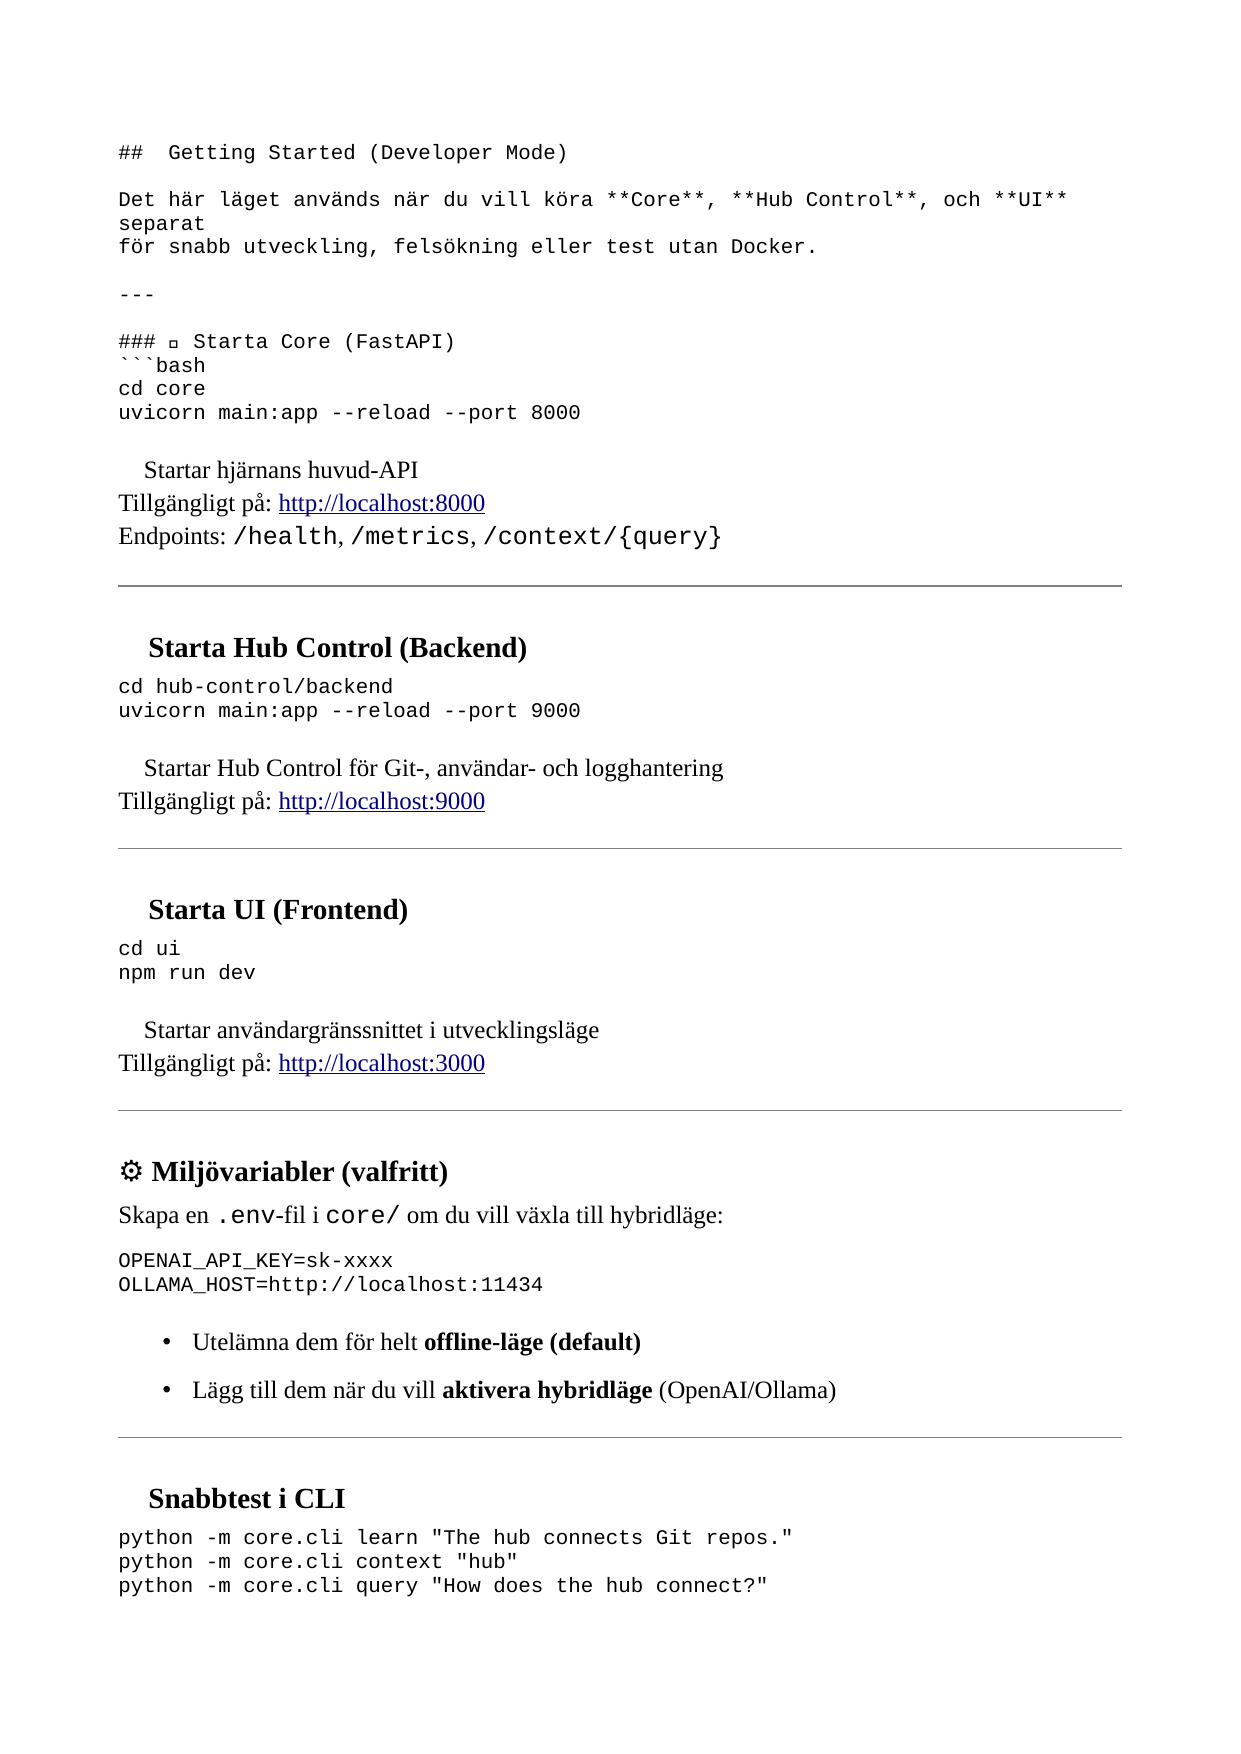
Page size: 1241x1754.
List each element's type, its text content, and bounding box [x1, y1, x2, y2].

text --- [118, 284, 1122, 307]
text ✅ Startar användargränssnittet i utvecklingsläge Tillgängligt på: http://localhost:3000 [118, 1015, 1122, 1077]
text ### 🔹 Starta Core (FastAPI) [118, 331, 1122, 354]
list Lägg till dem när du vill aktivera hybridläge (OpenAI/Ollama) [162, 1375, 1122, 1404]
text python -m core.cli context "hub" [118, 1551, 1122, 1575]
text Skapa en .env-fil i core/ om du vill växla till hybridläge: [118, 1201, 1122, 1231]
text cd hub-control/backend [118, 676, 1122, 699]
text npm run dev [118, 962, 1122, 986]
text OLLAMA_HOST=http://localhost:11434 [118, 1274, 1122, 1298]
text ## 🧑‍💻 Getting Started (Developer Mode) [118, 142, 1122, 165]
text cd core [118, 378, 1122, 402]
text för snabb utveckling, felsökning eller test utan Docker. [118, 236, 1122, 260]
text uvicorn main:app --reload --port 9000 [118, 699, 1122, 723]
list Utelämna dem för helt offline-läge (default) [162, 1327, 1122, 1356]
subtitle ⚙️ Miljövariabler (valfritt) [118, 1154, 1122, 1188]
text ✅ Startar hjärnans huvud-API Tillgängligt på: http://localhost:8000 Endpoints: /health, /metrics, /context/{query} [118, 455, 1122, 552]
text Det här läget används när du vill köra **Core**, **Hub Control**, och **UI** separat [118, 189, 1122, 236]
text uvicorn main:app --reload --port 8000 [118, 402, 1122, 426]
subtitle 🔹 Starta UI (Frontend) [118, 892, 1122, 926]
subtitle 🧩 Snabbtest i CLI [118, 1481, 1122, 1515]
text ```bash [118, 354, 1122, 378]
text python -m core.cli query "How does the hub connect?" [118, 1575, 1122, 1598]
text OPENAI_API_KEY=sk-xxxx [118, 1251, 1122, 1274]
text python -m core.cli learn "The hub connects Git repos." [118, 1527, 1122, 1551]
text ✅ Startar Hub Control för Git-, användar- och logghantering Tillgängligt på: http://localhost:9000 [118, 753, 1122, 814]
subtitle 🔹 Starta Hub Control (Backend) [118, 630, 1122, 663]
text cd ui [118, 938, 1122, 962]
